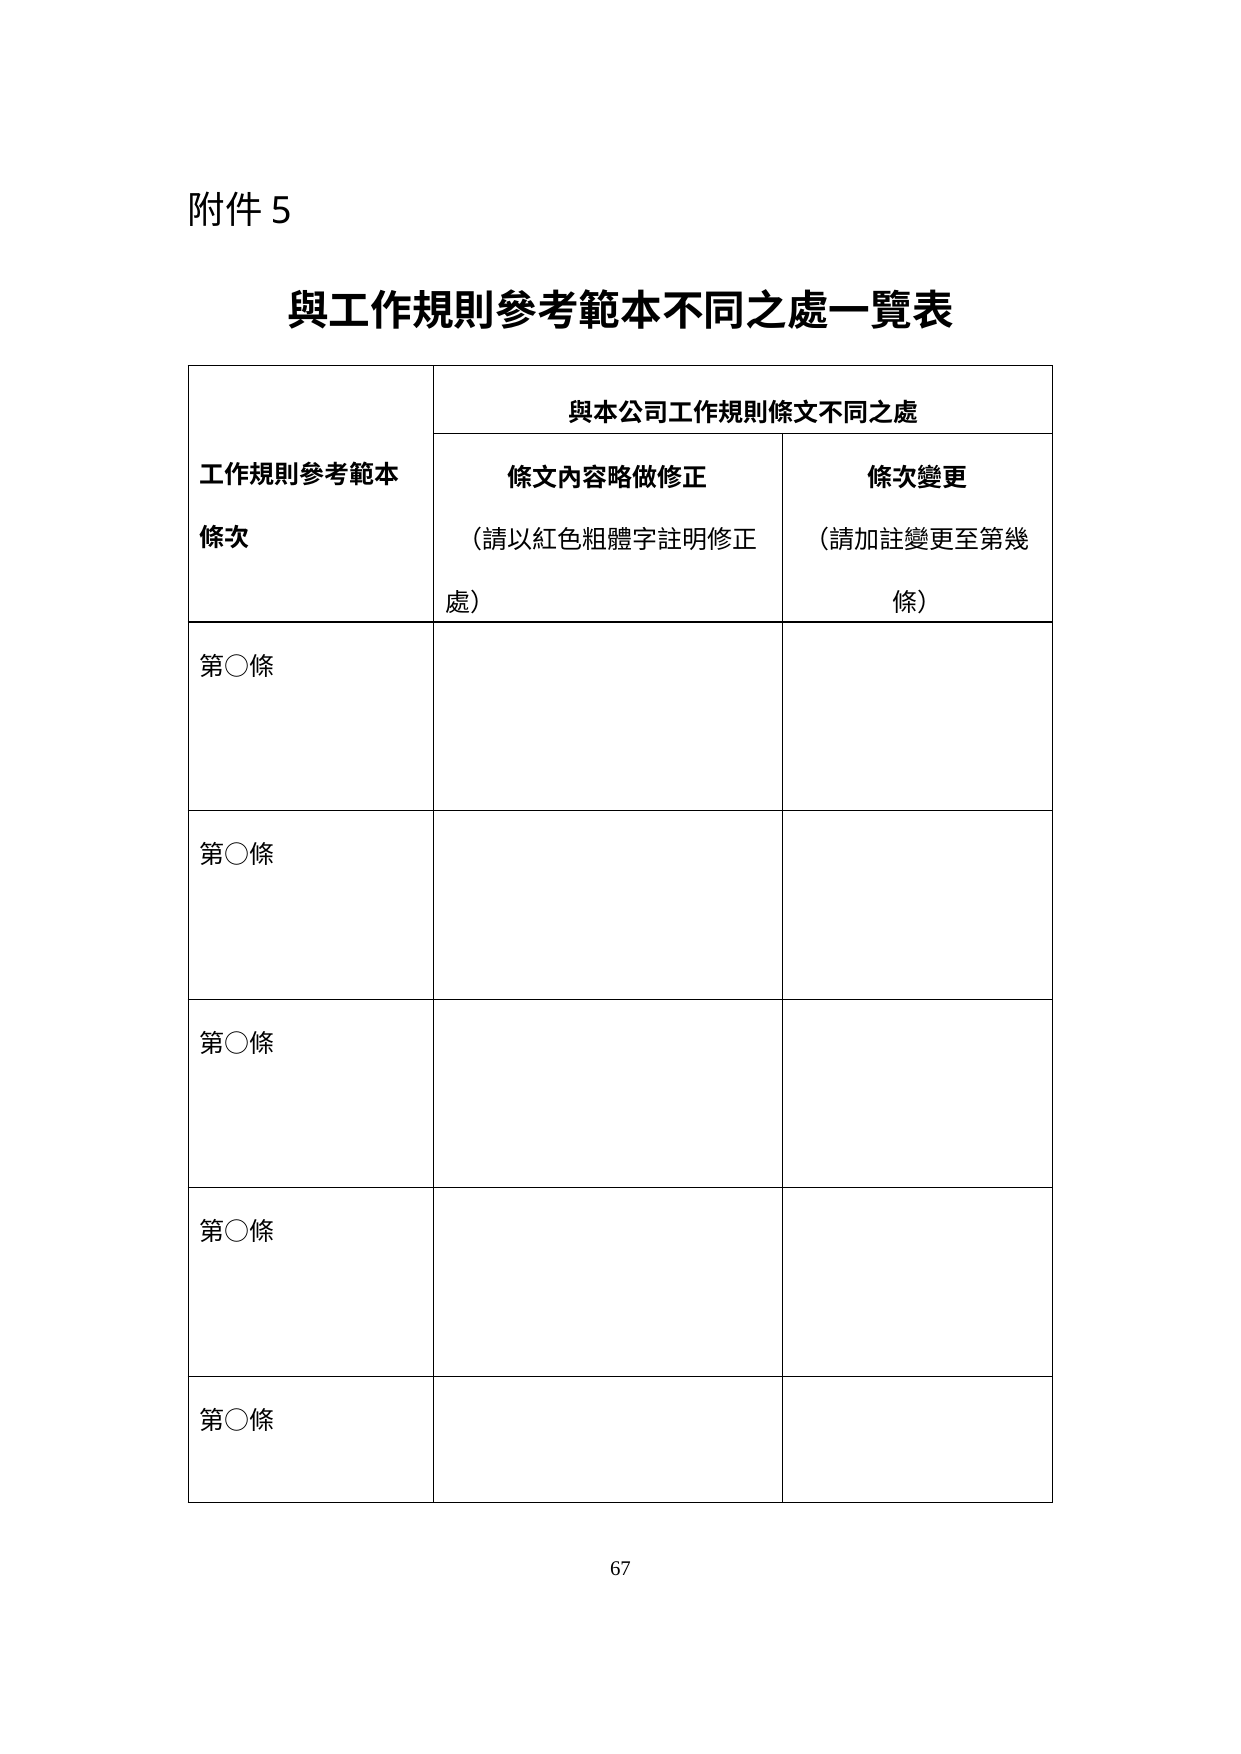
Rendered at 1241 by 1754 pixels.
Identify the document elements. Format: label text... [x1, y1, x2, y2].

table_cell [783, 1188, 1052, 1376]
table_cell [783, 623, 1052, 810]
table_cell [783, 1377, 1052, 1502]
table_header 與本公司工作規則條文不同之處 [434, 366, 1052, 433]
table_cell 條次變更 （請加註變更至第幾條） [783, 434, 1052, 621]
table_cell [434, 623, 782, 810]
table_cell [434, 1377, 782, 1502]
table_cell [434, 1000, 782, 1187]
table_cell [783, 1000, 1052, 1187]
table_header 工作規則參考範本條次 [189, 366, 433, 621]
table_cell 第○條 [189, 623, 433, 810]
text 與工作規則參考範本不同之處一覽表 [187, 265, 1053, 328]
table_cell 第○條 [189, 811, 433, 998]
table_cell [783, 811, 1052, 998]
table_cell 第○條 [189, 1377, 433, 1502]
table_cell [434, 811, 782, 998]
table_cell 第○條 [189, 1188, 433, 1376]
table_cell [434, 1188, 782, 1376]
table_cell 條文內容略做修正 （請以紅色粗體字註明修正處） [434, 434, 782, 621]
text 附件5 [187, 165, 1050, 228]
table_cell 第○條 [189, 1000, 433, 1187]
